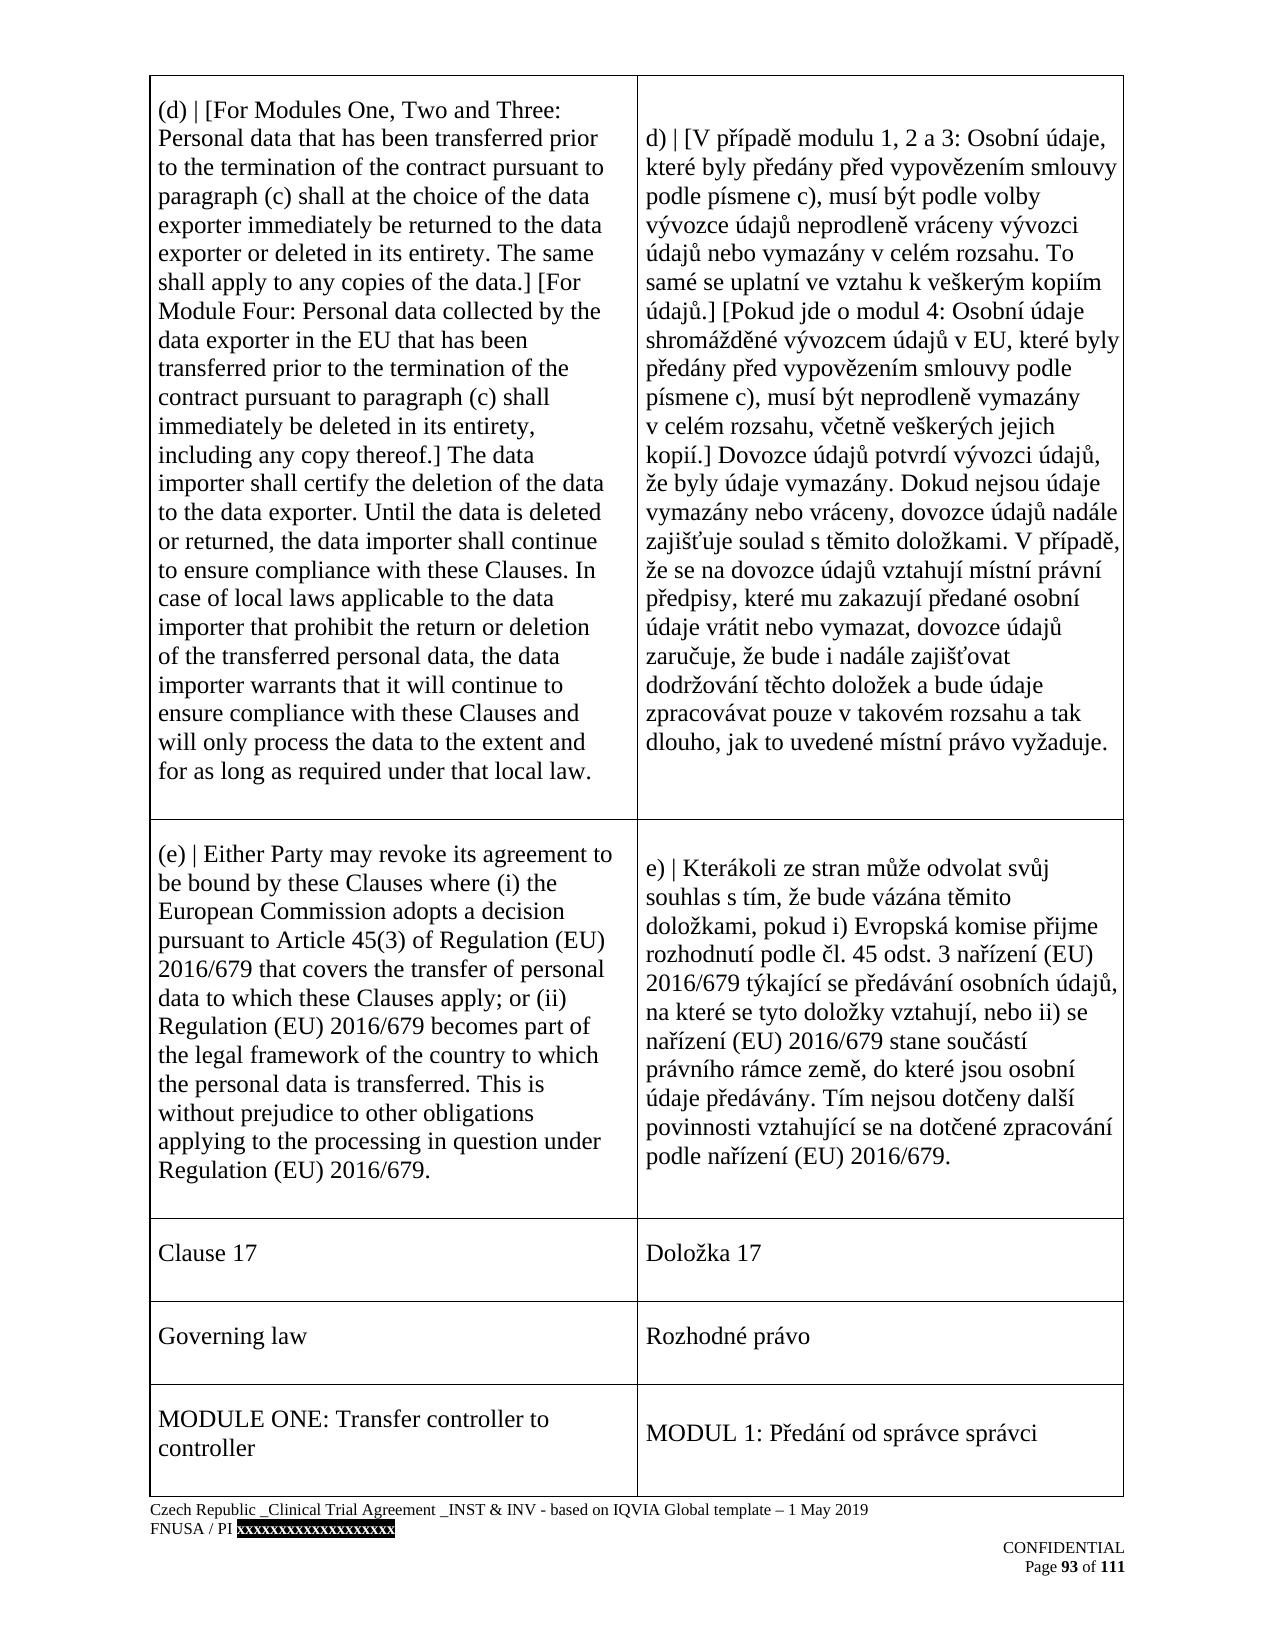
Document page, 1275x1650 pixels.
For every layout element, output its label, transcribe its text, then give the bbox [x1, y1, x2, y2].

table_cell MODUL 1: Předání od správce správci [638, 1385, 1123, 1496]
table_cell (e) | Either Party may revoke its agreement to be bound by these Clauses where (i) the European Commission adopts a decision pursuant to Article 45(3) of Regulation (EU) 2016/679 that covers the transfer of personal data to which these Clauses apply; or (ii) Regulation (EU) 2016/679 becomes part of the legal framework of the country to which the personal data is transferred. This is without prejudice to other obligations applying to the processing in question under Regulation (EU) 2016/679. [151, 820, 637, 1218]
table_cell Doložka 17 [638, 1219, 1123, 1301]
table_cell MODULE ONE: Transfer controller to controller [151, 1385, 637, 1496]
table_cell Governing law [151, 1302, 637, 1384]
table_cell e) | Kterákoli ze stran může odvolat svůj souhlas s tím, že bude vázána těmito doložkami, pokud i) Evropská komise přijme rozhodnutí podle čl. 45 odst. 3 nařízení (EU) 2016/679 týkající se předávání osobních údajů, na které se tyto doložky vztahují, nebo ii) se nařízení (EU) 2016/679 stane součástí právního rámce země, do které jsou osobní údaje předávány. Tím nejsou dotčeny další povinnosti vztahující se na dotčené zpracování podle nařízení (EU) 2016/679. [638, 820, 1123, 1218]
table_cell Clause 17 [151, 1219, 637, 1301]
table_cell Rozhodné právo [638, 1302, 1123, 1384]
table_cell d) | [V případě modulu 1, 2 a 3: Osobní údaje, které byly předány před vypovězením smlouvy podle písmene c), musí být podle volby vývozce údajů neprodleně vráceny vývozci údajů nebo vymazány v celém rozsahu. To samé se uplatní ve vztahu k veškerým kopiím údajů.] [Pokud jde o modul 4: Osobní údaje shromážděné vývozcem údajů v EU, které byly předány před vypovězením smlouvy podle písmene c), musí být neprodleně vymazány v celém rozsahu, včetně veškerých jejich kopií.] Dovozce údajů potvrdí vývozci údajů, že byly údaje vymazány. Dokud nejsou údaje vymazány nebo vráceny, dovozce údajů nadále zajišťuje soulad s těmito doložkami. V případě, že se na dovozce údajů vztahují místní právní předpisy, které mu zakazují předané osobní údaje vrátit nebo vymazat, dovozce údajů zaručuje, že bude i nadále zajišťovat dodržování těchto doložek a bude údaje zpracovávat pouze v takovém rozsahu a tak dlouho, jak to uvedené místní právo vyžaduje. [638, 76, 1123, 819]
table_cell (d) | [For Modules One, Two and Three: Personal data that has been transferred prior to the termination of the contract pursuant to paragraph (c) shall at the choice of the data exporter immediately be returned to the data exporter or deleted in its entirety. The same shall apply to any copies of the data.] [For Module Four: Personal data collected by the data exporter in the EU that has been transferred prior to the termination of the contract pursuant to paragraph (c) shall immediately be deleted in its entirety, including any copy thereof.] The data importer shall certify the deletion of the data to the data exporter. Until the data is deleted or returned, the data importer shall continue to ensure compliance with these Clauses. In case of local laws applicable to the data importer that prohibit the return or deletion of the transferred personal data, the data importer warrants that it will continue to ensure compliance with these Clauses and will only process the data to the extent and for as long as required under that local law. [151, 76, 637, 819]
